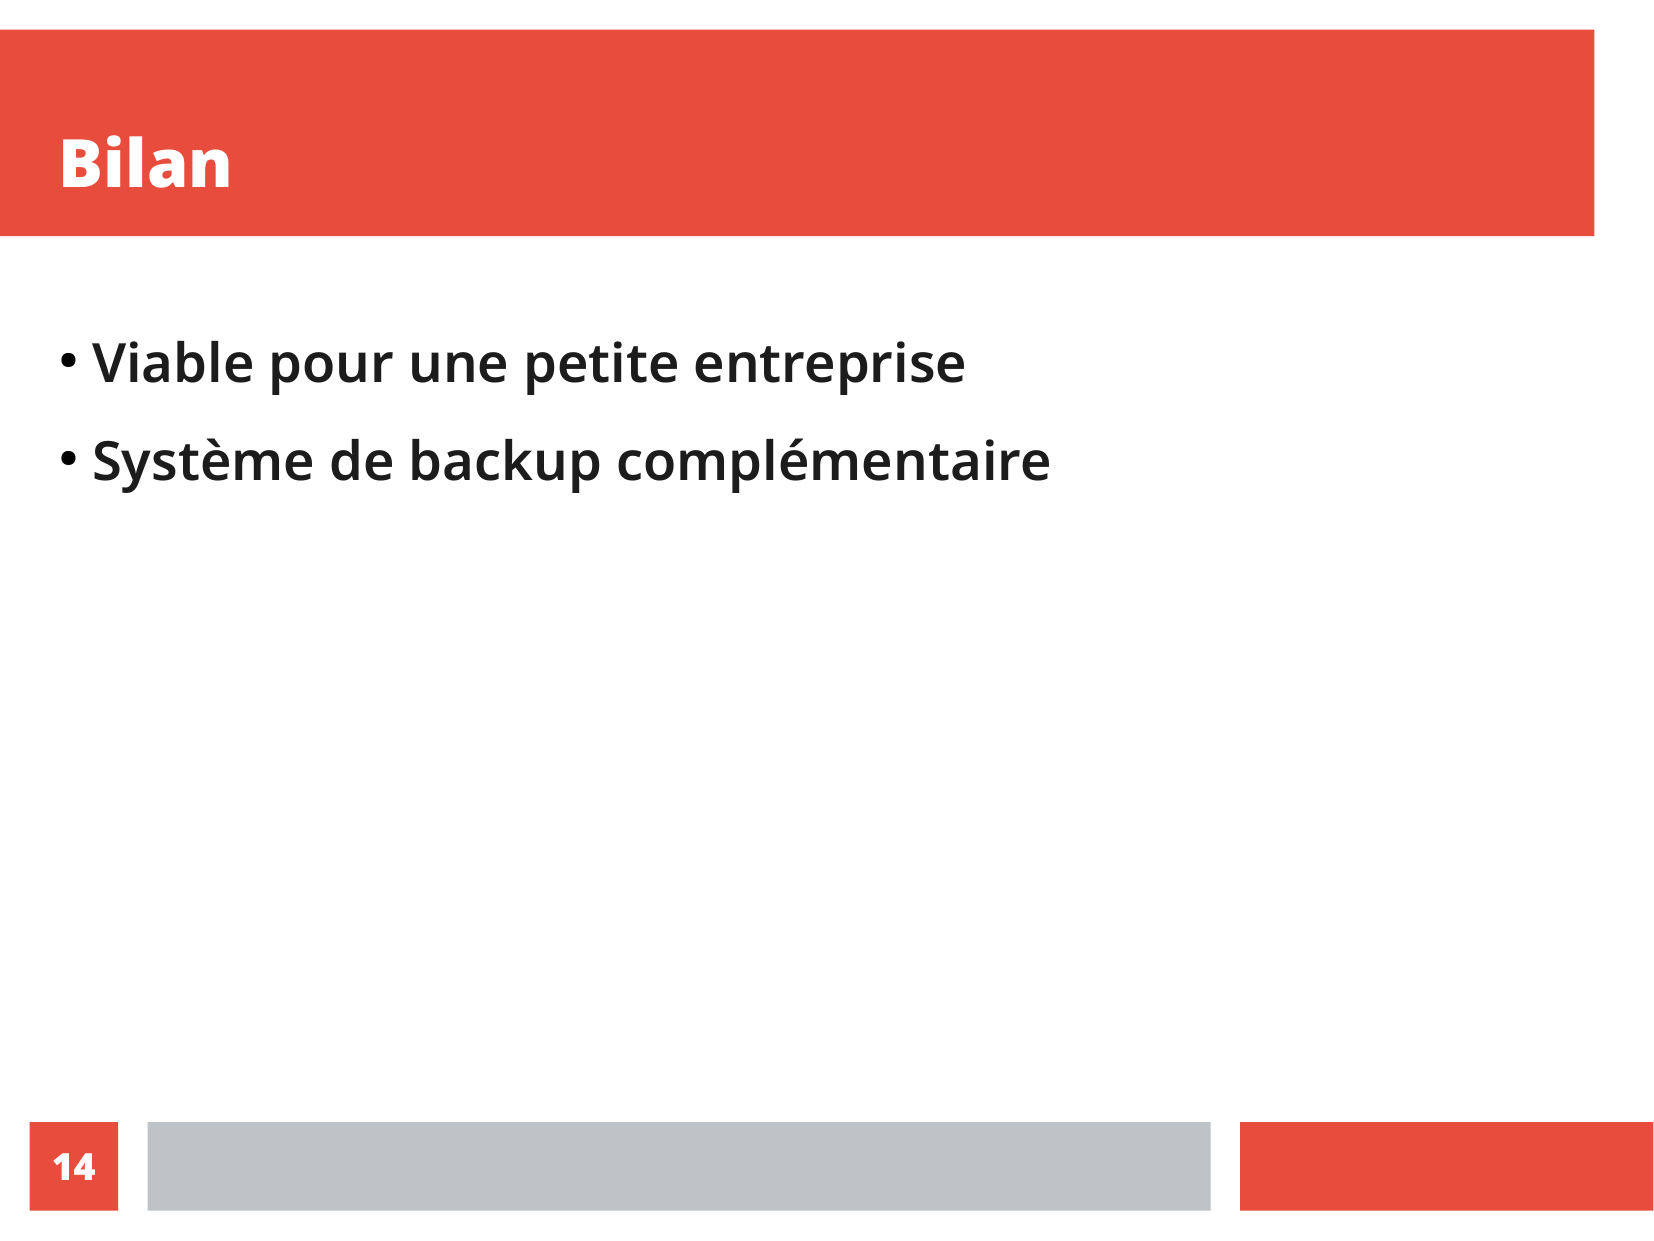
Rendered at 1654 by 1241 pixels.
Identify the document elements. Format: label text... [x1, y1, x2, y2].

list Viable pour une petite entreprise Système de backup complémentaire [59, 324, 1565, 1093]
title Bilan [59, 59, 1595, 207]
